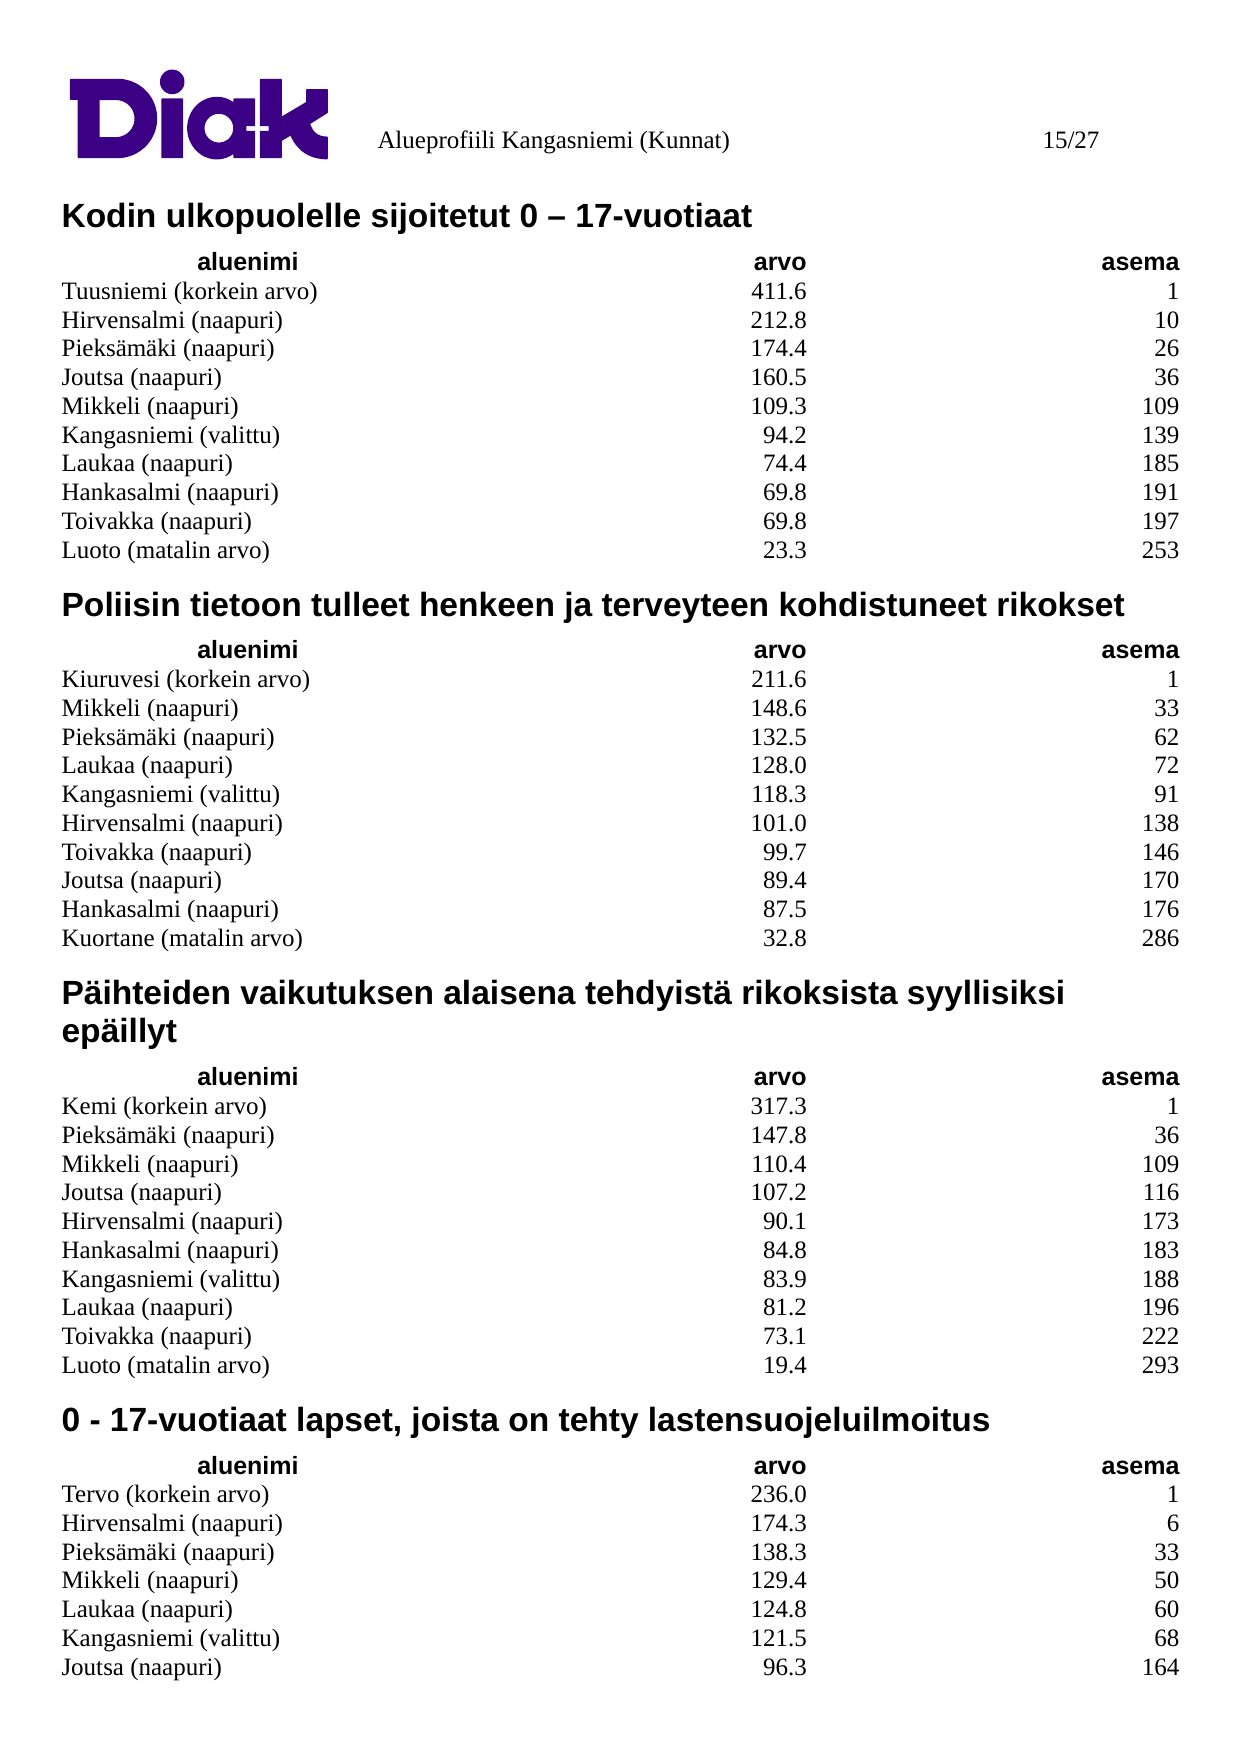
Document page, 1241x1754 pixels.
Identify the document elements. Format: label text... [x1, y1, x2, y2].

table_cell 118.3 [434, 779, 806, 808]
table_cell 90.1 [434, 1206, 806, 1235]
table_cell 33 [806, 693, 1179, 722]
table_cell Hankasalmi (naapuri) [61, 1235, 434, 1264]
subtitle 0 - 17-vuotiaat lapset, joista on tehty lastensuojeluilmoitus [61, 1399, 1179, 1438]
table_cell 96.3 [434, 1652, 806, 1681]
table_cell Kangasniemi (valittu) [61, 420, 434, 448]
table_cell Kuortane (matalin arvo) [61, 923, 434, 952]
table_cell Mikkeli (naapuri) [61, 1149, 434, 1177]
table_cell 185 [806, 449, 1179, 477]
table_cell 173 [806, 1206, 1179, 1235]
table_cell Joutsa (naapuri) [61, 1652, 434, 1681]
table_cell 110.4 [434, 1149, 806, 1177]
table_cell 286 [806, 923, 1179, 952]
table_cell Hirvensalmi (naapuri) [61, 808, 434, 837]
table_cell Laukaa (naapuri) [61, 1293, 434, 1321]
table_cell 81.2 [434, 1293, 806, 1321]
table_cell 160.5 [434, 362, 806, 391]
table_cell 83.9 [434, 1264, 806, 1292]
table_cell 146 [806, 837, 1179, 866]
table_cell Luoto (matalin arvo) [61, 535, 434, 563]
table_header asema [806, 1451, 1179, 1479]
table_cell 196 [806, 1293, 1179, 1321]
table_cell 132.5 [434, 722, 806, 751]
table_cell 94.2 [434, 420, 806, 448]
table_cell Kemi (korkein arvo) [61, 1091, 434, 1120]
table_cell Tuusniemi (korkein arvo) [61, 276, 434, 305]
table_cell Tervo (korkein arvo) [61, 1479, 434, 1508]
table_cell 62 [806, 722, 1179, 751]
table_cell 109 [806, 1149, 1179, 1177]
table_cell 174.3 [434, 1508, 806, 1537]
table_cell 148.6 [434, 693, 806, 722]
table_cell 84.8 [434, 1235, 806, 1264]
table_cell 138 [806, 808, 1179, 837]
table_cell 211.6 [434, 664, 806, 693]
table_cell 69.8 [434, 506, 806, 535]
table_cell 107.2 [434, 1178, 806, 1206]
table_cell 72 [806, 751, 1179, 779]
table_cell Joutsa (naapuri) [61, 1178, 434, 1206]
table_cell 10 [806, 305, 1179, 333]
table_cell Hankasalmi (naapuri) [61, 894, 434, 923]
table_cell 91 [806, 779, 1179, 808]
table_cell 109.3 [434, 391, 806, 420]
table_cell 6 [806, 1508, 1179, 1537]
table_cell 176 [806, 894, 1179, 923]
table_header asema [806, 636, 1179, 664]
table_cell 293 [806, 1350, 1179, 1379]
table_cell Pieksämäki (naapuri) [61, 334, 434, 362]
table_cell 191 [806, 477, 1179, 506]
table_cell Hankasalmi (naapuri) [61, 477, 434, 506]
table_header arvo [434, 1451, 806, 1479]
table_cell 26 [806, 334, 1179, 362]
table_cell Joutsa (naapuri) [61, 866, 434, 894]
table_cell 69.8 [434, 477, 806, 506]
table_cell 139 [806, 420, 1179, 448]
table_cell 1 [806, 1091, 1179, 1120]
table_cell Hirvensalmi (naapuri) [61, 305, 434, 333]
table_cell 147.8 [434, 1120, 806, 1149]
table_cell 32.8 [434, 923, 806, 952]
table_header asema [806, 1063, 1179, 1091]
table_cell Kangasniemi (valittu) [61, 779, 434, 808]
table_cell Joutsa (naapuri) [61, 362, 434, 391]
table_cell Pieksämäki (naapuri) [61, 1120, 434, 1149]
table_cell Pieksämäki (naapuri) [61, 722, 434, 751]
table_header aluenimi [61, 636, 434, 664]
subtitle Poliisin tietoon tulleet henkeen ja terveyteen kohdistuneet rikokset [61, 584, 1179, 623]
table_cell Mikkeli (naapuri) [61, 693, 434, 722]
table_header aluenimi [61, 1063, 434, 1091]
table_cell 89.4 [434, 866, 806, 894]
table_cell 128.0 [434, 751, 806, 779]
table_cell Toivakka (naapuri) [61, 506, 434, 535]
table_cell 87.5 [434, 894, 806, 923]
table_header aluenimi [61, 1451, 434, 1479]
subtitle Kodin ulkopuolelle sijoitetut 0 – 17-vuotiaat [61, 196, 1179, 235]
table_header arvo [434, 636, 806, 664]
table_cell Kangasniemi (valittu) [61, 1264, 434, 1292]
table_cell 73.1 [434, 1321, 806, 1350]
table_cell 129.4 [434, 1566, 806, 1594]
table_cell Laukaa (naapuri) [61, 751, 434, 779]
table_cell 183 [806, 1235, 1179, 1264]
table_cell 253 [806, 535, 1179, 563]
table_cell 99.7 [434, 837, 806, 866]
table_cell Mikkeli (naapuri) [61, 1566, 434, 1594]
table_cell 19.4 [434, 1350, 806, 1379]
table_cell Toivakka (naapuri) [61, 1321, 434, 1350]
table_cell Mikkeli (naapuri) [61, 391, 434, 420]
table_cell Pieksämäki (naapuri) [61, 1537, 434, 1566]
table_cell 36 [806, 362, 1179, 391]
table_cell 50 [806, 1566, 1179, 1594]
table_header aluenimi [61, 247, 434, 276]
table_cell 33 [806, 1537, 1179, 1566]
table_cell 101.0 [434, 808, 806, 837]
table_cell 60 [806, 1594, 1179, 1623]
table_cell Kangasniemi (valittu) [61, 1623, 434, 1652]
table_cell 174.4 [434, 334, 806, 362]
table_cell 1 [806, 664, 1179, 693]
table_header asema [806, 247, 1179, 276]
table_cell 164 [806, 1652, 1179, 1681]
table_cell 36 [806, 1120, 1179, 1149]
table_header arvo [434, 1063, 806, 1091]
table_cell Kiuruvesi (korkein arvo) [61, 664, 434, 693]
table_cell Hirvensalmi (naapuri) [61, 1508, 434, 1537]
table_cell 212.8 [434, 305, 806, 333]
table_cell 188 [806, 1264, 1179, 1292]
table_cell Luoto (matalin arvo) [61, 1350, 434, 1379]
table_cell 116 [806, 1178, 1179, 1206]
subtitle Päihteiden vaikutuksen alaisena tehdyistä rikoksista syyllisiksi epäillyt [61, 973, 1179, 1050]
table_cell Laukaa (naapuri) [61, 449, 434, 477]
table_cell 138.3 [434, 1537, 806, 1566]
table_cell Laukaa (naapuri) [61, 1594, 434, 1623]
table_cell 121.5 [434, 1623, 806, 1652]
table_header arvo [434, 247, 806, 276]
table_cell Toivakka (naapuri) [61, 837, 434, 866]
table_cell 1 [806, 1479, 1179, 1508]
table_cell 68 [806, 1623, 1179, 1652]
table_cell 124.8 [434, 1594, 806, 1623]
table_cell Hirvensalmi (naapuri) [61, 1206, 434, 1235]
table_cell 236.0 [434, 1479, 806, 1508]
table_cell 317.3 [434, 1091, 806, 1120]
table_cell 197 [806, 506, 1179, 535]
table_cell 411.6 [434, 276, 806, 305]
table_cell 1 [806, 276, 1179, 305]
table_cell 74.4 [434, 449, 806, 477]
table_cell 222 [806, 1321, 1179, 1350]
table_cell 170 [806, 866, 1179, 894]
table_cell 109 [806, 391, 1179, 420]
table_cell 23.3 [434, 535, 806, 563]
